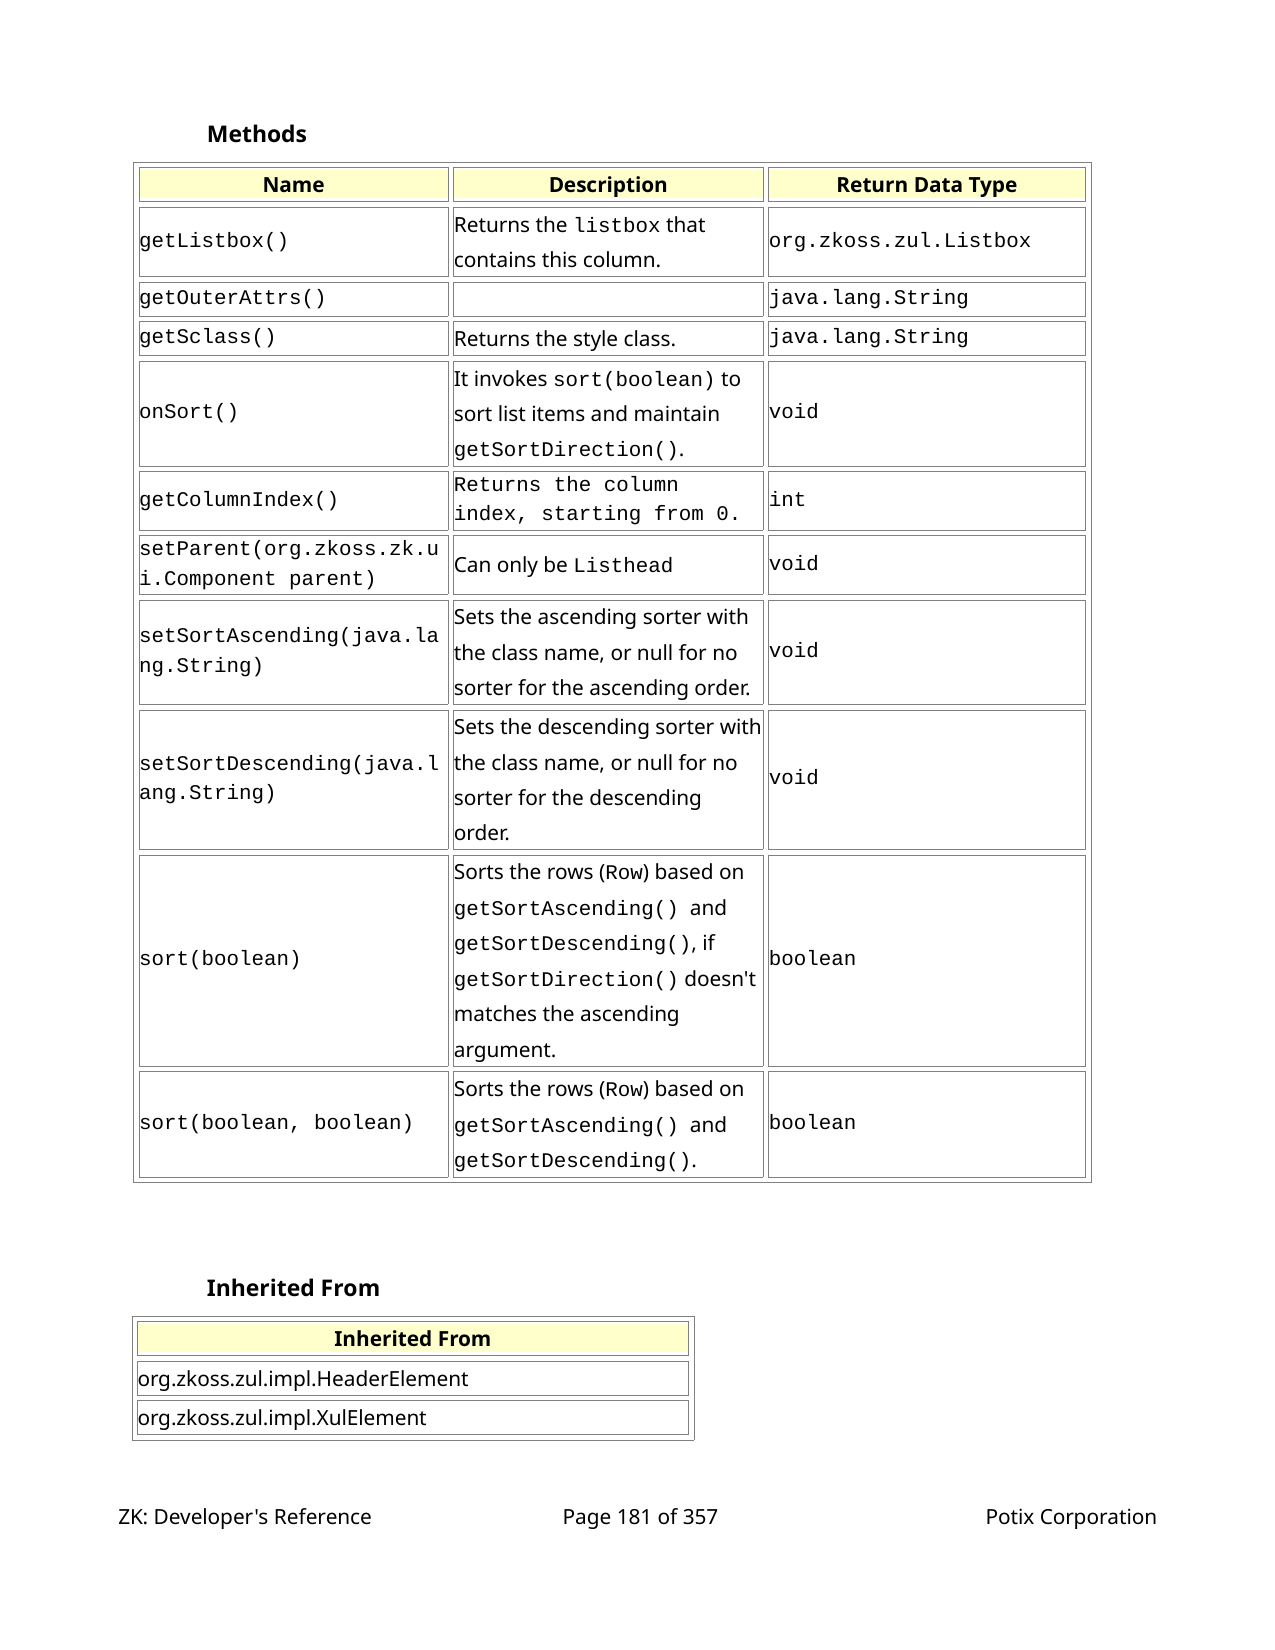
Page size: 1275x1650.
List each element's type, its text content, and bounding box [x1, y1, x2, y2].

table_cell void [766, 355, 1088, 466]
table_cell [454, 283, 763, 316]
table_cell getColumnIndex() [136, 466, 451, 530]
table_cell getSclass() [136, 316, 451, 355]
table_cell org.zkoss.zul.impl.HeaderElement [134, 1355, 691, 1395]
table_header Inherited From [134, 1317, 691, 1355]
table_cell org.zkoss.zul.impl.XulElement [134, 1395, 691, 1434]
table_cell getOuterAttrs() [136, 276, 451, 316]
table_header Name [136, 163, 451, 201]
table_cell Returns the style class. [451, 316, 766, 355]
table_cell Sets the descending sorter with the class name, or null for no sorter for the descending order. [451, 704, 766, 849]
table_cell java.lang.String [766, 316, 1088, 355]
table_cell sort(boolean) [136, 849, 451, 1066]
table_cell setSortAscending(java.lang.String) [136, 594, 451, 704]
table_cell [451, 276, 766, 316]
table_header Return Data Type [766, 163, 1088, 201]
table_cell void [766, 594, 1088, 704]
table_cell Sorts the rows (Row) based on getSortAscending() and getSortDescending(). [451, 1066, 766, 1177]
table_cell Returns the listbox that contains this column. [451, 201, 766, 276]
table_cell getListbox() [136, 201, 451, 276]
table_cell void [766, 704, 1088, 849]
table_header Description [451, 163, 766, 201]
table_cell onSort() [136, 355, 451, 466]
table_cell Sorts the rows (Row) based on getSortAscending() and getSortDescending(), if getSortDirection() doesn't matches the ascending argument. [451, 849, 766, 1066]
table_cell void [766, 530, 1088, 594]
table_cell Sets the ascending sorter with the class name, or null for no sorter for the ascending order. [451, 594, 766, 704]
subtitle Inherited From [207, 1272, 1157, 1303]
table_cell org.zkoss.zul.Listbox [766, 201, 1088, 276]
subtitle Methods [207, 118, 1157, 149]
table_cell sort(boolean, boolean) [136, 1066, 451, 1177]
table_cell Returns the column index, starting from 0. [451, 466, 766, 530]
table_cell boolean [766, 1066, 1088, 1177]
table_cell int [766, 466, 1088, 530]
table_cell setSortDescending(java.lang.String) [136, 704, 451, 849]
table_cell boolean [766, 849, 1088, 1066]
table_cell It invokes sort(boolean) to sort list items and maintain getSortDirection(). [451, 355, 766, 466]
table_cell Can only be Listhead [451, 530, 766, 594]
table_cell setParent(org.zkoss.zk.ui.Component parent) [136, 530, 451, 594]
table_cell java.lang.String [766, 276, 1088, 316]
